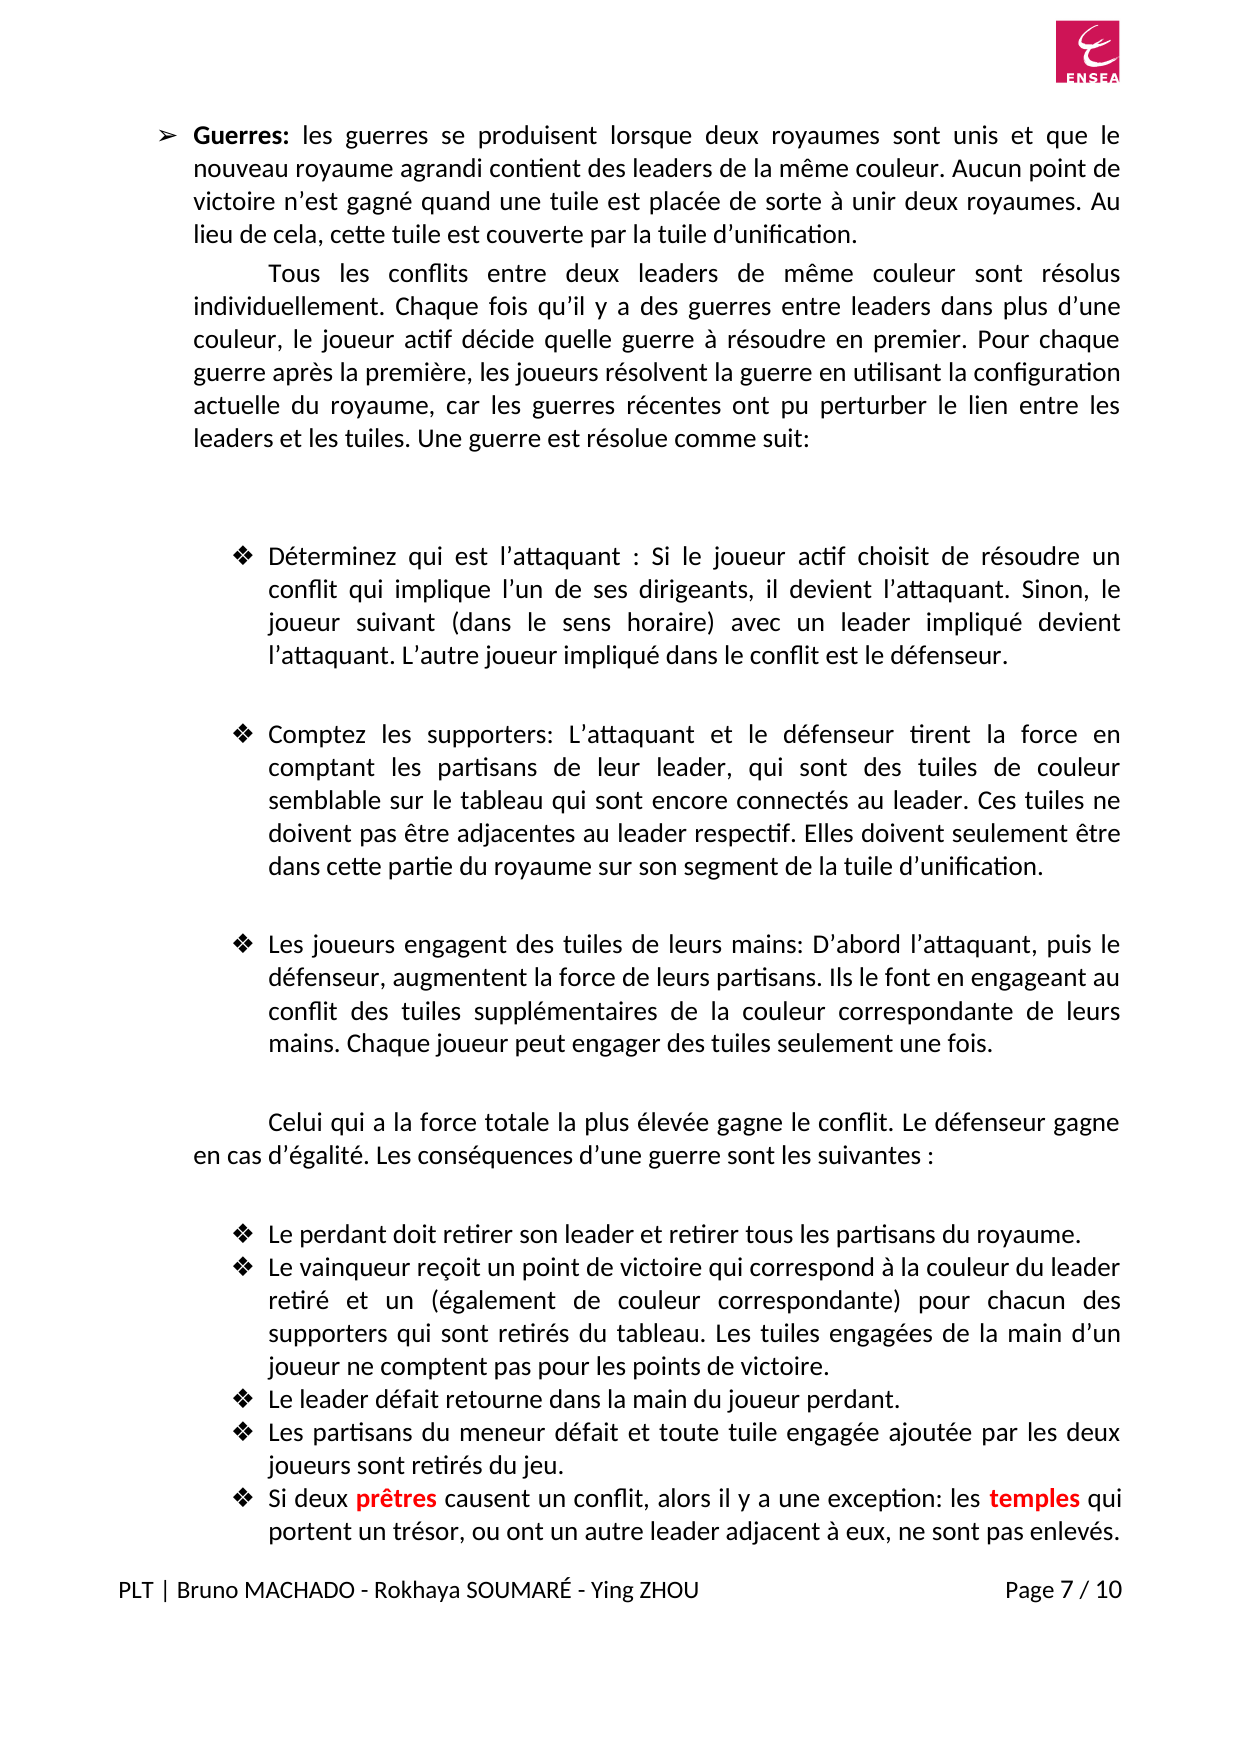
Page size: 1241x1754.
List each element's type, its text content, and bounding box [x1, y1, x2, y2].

list Si deux prêtres causent un conflit, alors il y a une exception: les temples qui portent un trésor, ou ont un autre leader adjacent à eux, ne sont pas enlevés. [231, 1481, 1122, 1547]
picture [1054, 18, 1122, 84]
list Les joueurs engagent des tuiles de leurs mains: D’abord l’attaquant, puis le défenseur, augmentent la force de leurs partisans. Ils le font en engageant au conflit des tuiles supplémentaires de la couleur correspondante de leurs mains. Chaque joueur peut engager des tuiles seulement une fois. [231, 928, 1122, 1060]
list Le vainqueur reçoit un point de victoire qui correspond à la couleur du leader retiré et un (également de couleur correspondante) pour chacun des supporters qui sont retirés du tableau. Les tuiles engagées de la main d’un joueur ne comptent pas pour les points de victoire. [231, 1250, 1122, 1382]
list Déterminez qui est l’attaquant : Si le joueur actif choisit de résoudre un conflit qui implique l’un de ses dirigeants, il devient l’attaquant. Sinon, le joueur suivant (dans le sens horaire) avec un leader impliqué devient l’attaquant. L’autre joueur impliqué dans le conflit est le défenseur. [231, 539, 1122, 671]
text Tous les conflits entre deux leaders de même couleur sont résolus individuellement. Chaque fois qu’il y a des guerres entre leaders dans plus d’une couleur, le joueur actif décide quelle guerre à résoudre en premier. Pour chaque guerre après la première, les joueurs résolvent la guerre en utilisant la configuration actuelle du royaume, car les guerres récentes ont pu perturber le lien entre les leaders et les tuiles. Une guerre est résolue comme suit: [193, 256, 1122, 454]
list Le leader défait retourne dans la main du joueur perdant. [231, 1382, 1122, 1415]
text Celui qui a la force totale la plus élevée gagne le conflit. Le défenseur gagne en cas d’égalité. Les conséquences d’une guerre sont les suivantes : [193, 1105, 1122, 1171]
list Le perdant doit retirer son leader et retirer tous les partisans du royaume. [231, 1217, 1122, 1250]
list Comptez les supporters: L’attaquant et le défenseur tirent la force en comptant les partisans de leur leader, qui sont des tuiles de couleur semblable sur le tableau qui sont encore connectés au leader. Ces tuiles ne doivent pas être adjacentes au leader respectif. Elles doivent seulement être dans cette partie du royaume sur son segment de la tuile d’unification. [231, 717, 1122, 882]
list Guerres: les guerres se produisent lorsque deux royaumes sont unis et que le nouveau royaume agrandi contient des leaders de la même couleur. Aucun point de victoire n’est gagné quand une tuile est placée de sorte à unir deux royaumes. Au lieu de cela, cette tuile est couverte par la tuile d’unification. [156, 118, 1122, 250]
list Les partisans du meneur défait et toute tuile engagée ajoutée par les deux joueurs sont retirés du jeu. [231, 1415, 1122, 1481]
